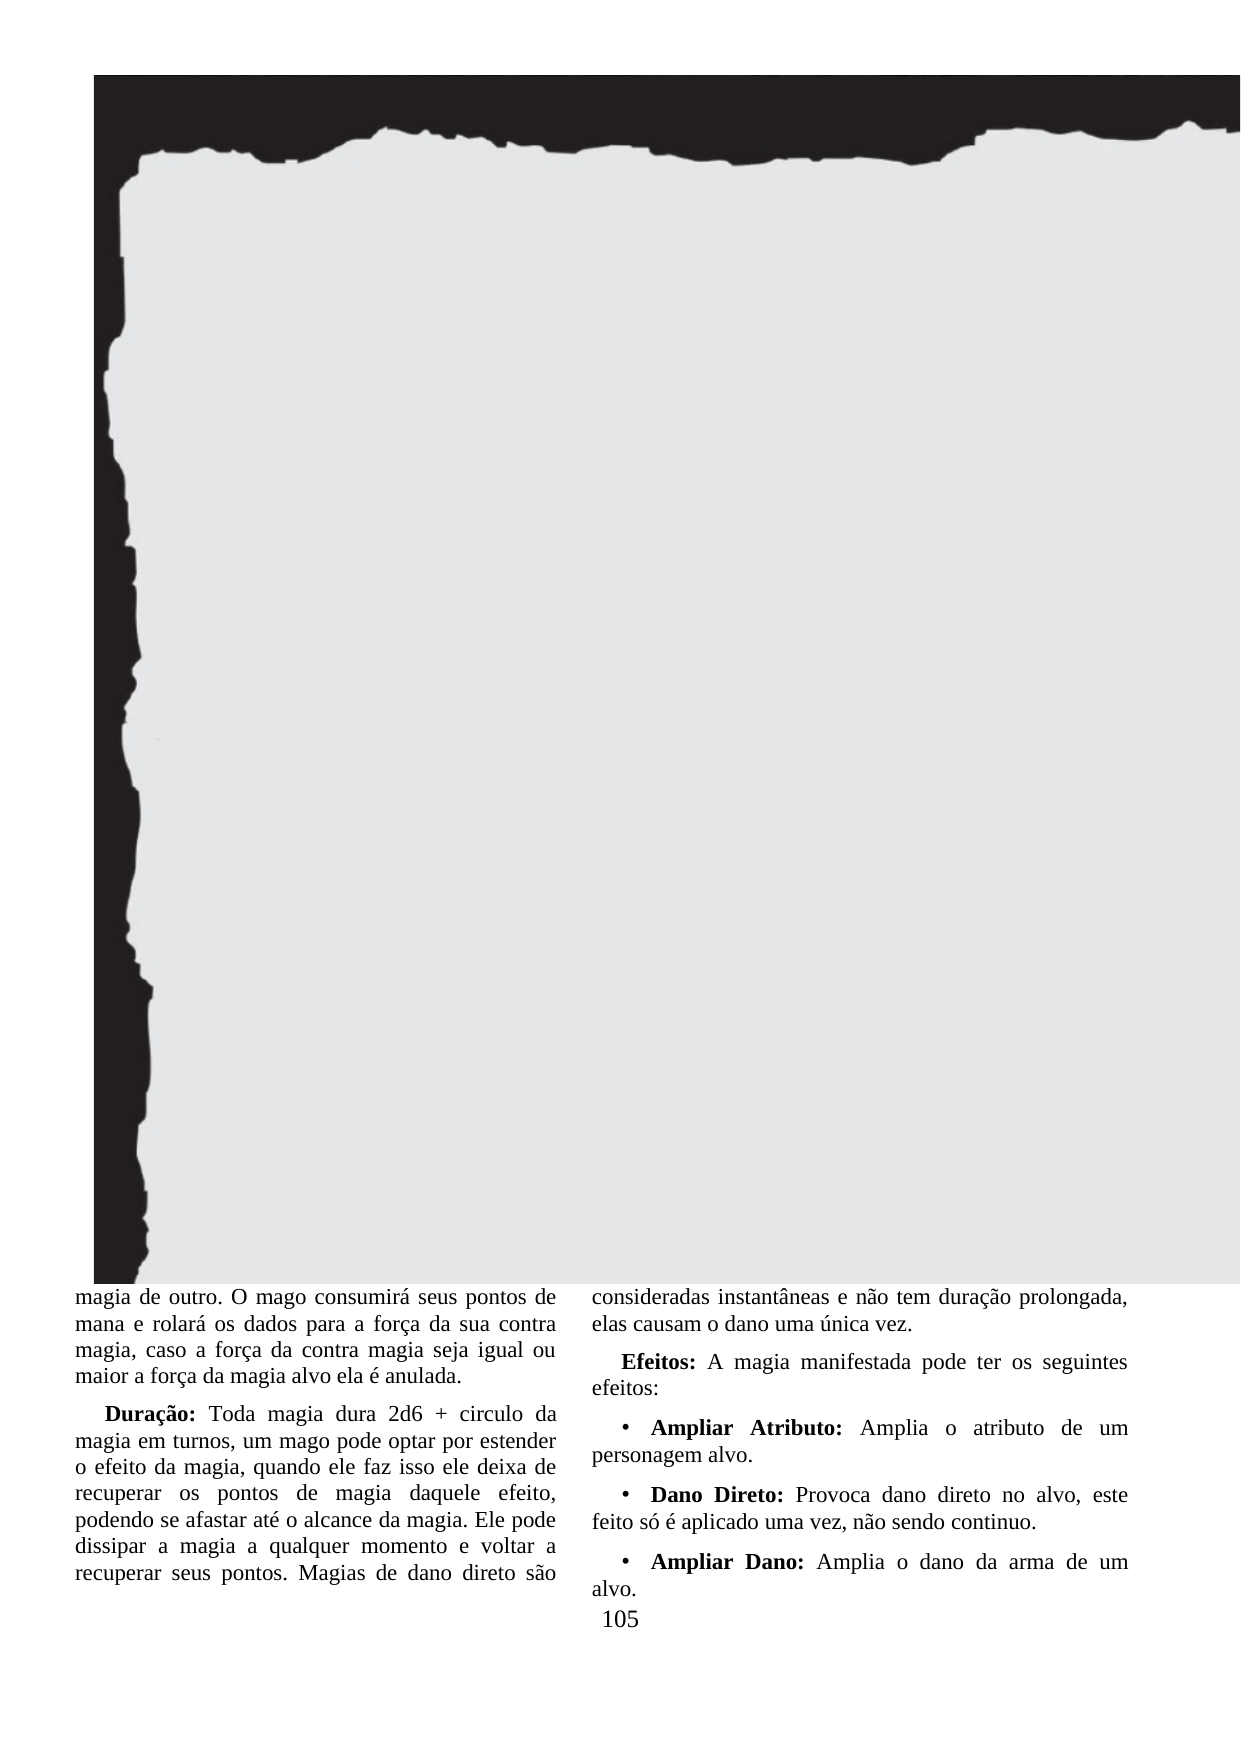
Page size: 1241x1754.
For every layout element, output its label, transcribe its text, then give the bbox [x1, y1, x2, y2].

text magia de outro. O mago consumirá seus pontos de mana e rolará os dados para a força da sua contra magia, caso a força da contra magia seja igual ou maior a força da magia alvo ela é anulada. [75, 1283, 557, 1389]
list Ampliar Atributo: Amplia o atributo de um personagem alvo. [592, 1412, 1129, 1467]
list Dano Direto: Provoca dano direto no alvo, este feito só é aplicado uma vez, não sendo continuo. [592, 1479, 1129, 1534]
text consideradas instantâneas e não tem duração prolongada, elas causam o dano uma única vez. [592, 1284, 1129, 1336]
text Duração: Toda magia dura 2d6 + circulo da magia em turnos, um mago pode optar por estender o efeito da magia, quando ele faz isso ele deixa de recuperar os pontos de magia daquele efeito, podendo se afastar até o alcance da magia. Ele pode dissipar a magia a qualquer momento e voltar a recuperar seus pontos. Magias de dano direto são [75, 1400, 557, 1585]
list Ampliar Dano: Amplia o dano da arma de um alvo. [592, 1546, 1129, 1601]
text Efeitos: A magia manifestada pode ter os seguintes efeitos: [592, 1348, 1129, 1400]
picture [93, 75, 1241, 1284]
